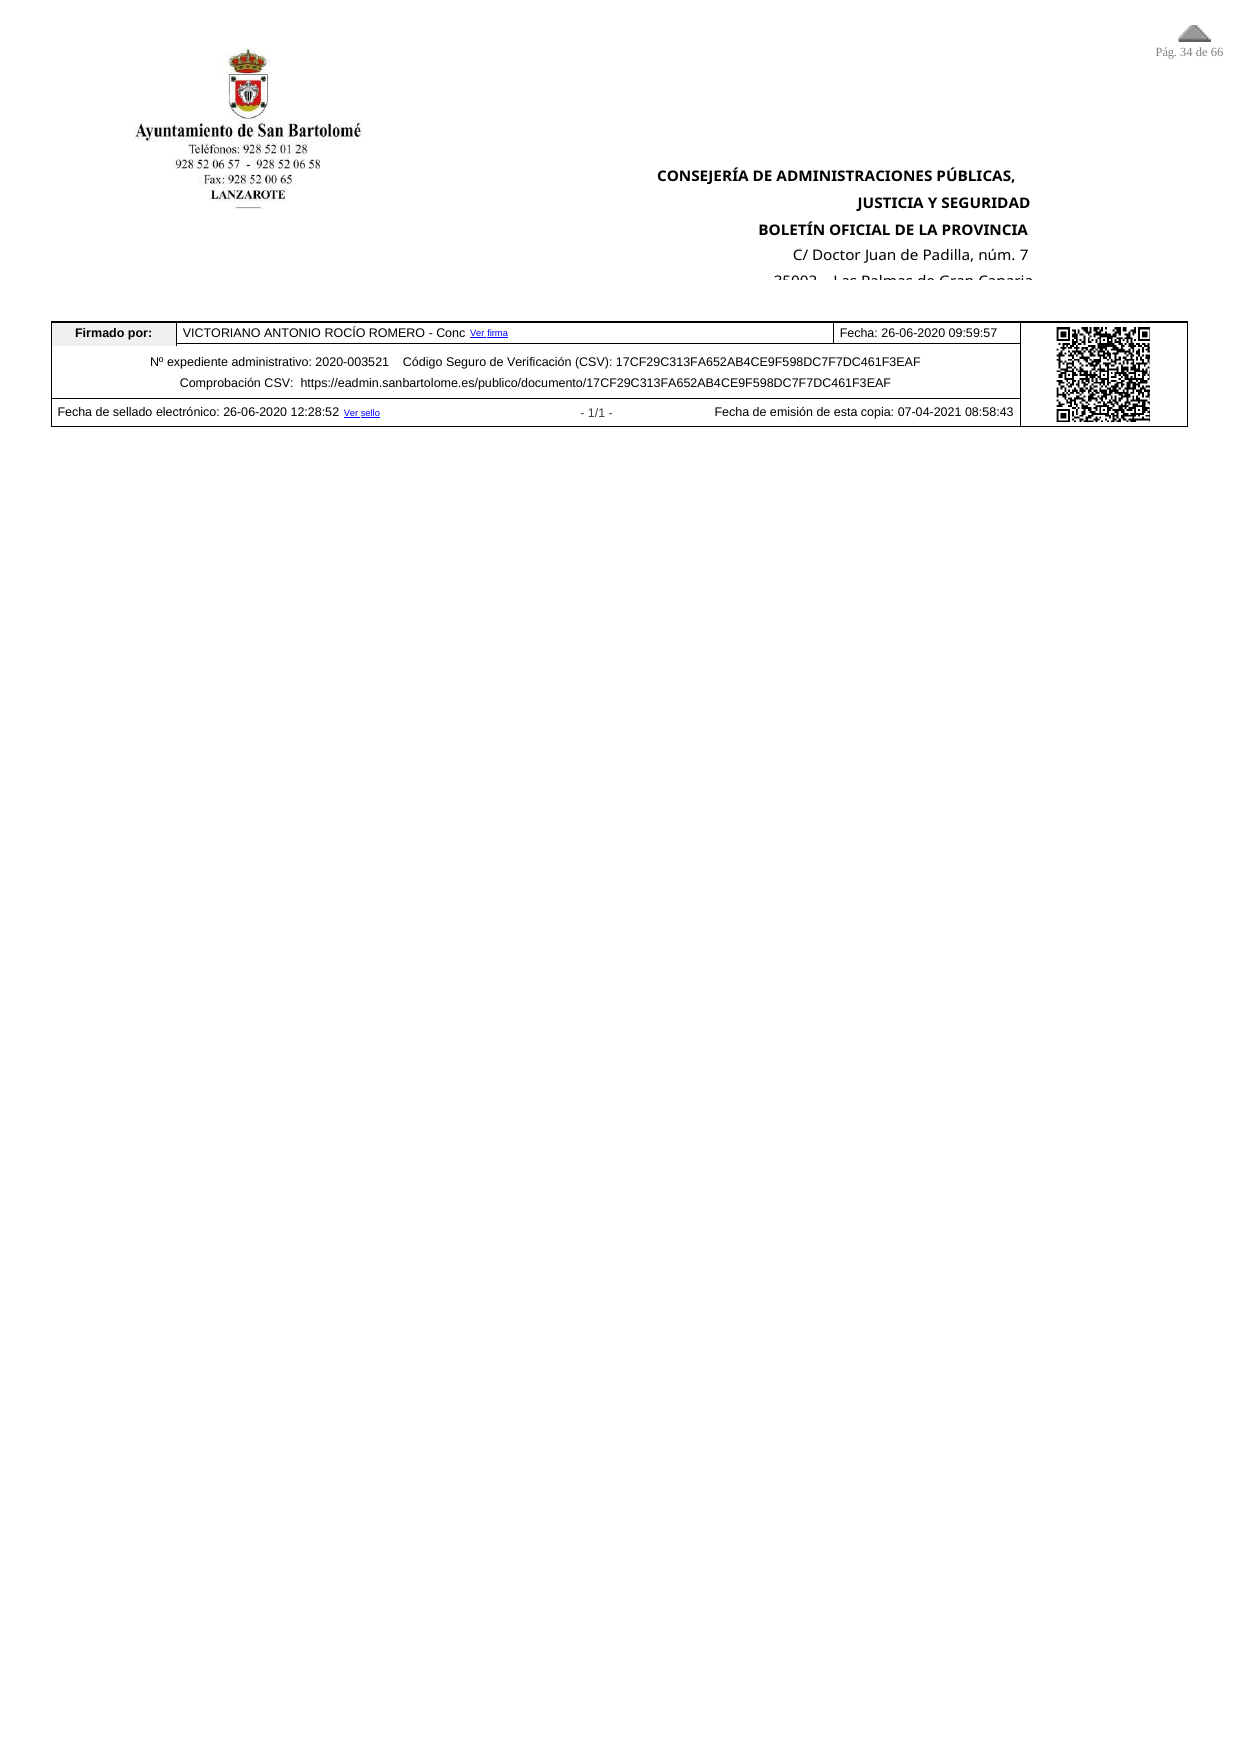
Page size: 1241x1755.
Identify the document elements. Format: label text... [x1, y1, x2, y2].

table_cell Nº expediente administrativo: 2020-003521 Código Seguro de Verificación (CSV): 17CF29C313FA652AB4CE9F598DC7F7DC461F3EAF Comprobación CSV: https://eadmin.sanbartolome.es/publico/documento/17CF29C313FA652AB4CE9F598DC7F7DC461F3EAF [52, 344, 1020, 397]
table_cell Fecha de sellado electrónico: 26-06-2020 12:28:52 Ver sello - 1/1 - Fecha de emisión de esta copia: 07-04-2021 08:58:43 [52, 399, 1020, 426]
table_header VICTORIANO ANTONIO ROCÍO ROMERO - Conc Ver firma [177, 323, 833, 343]
table_header Firmado por: [52, 323, 176, 343]
table_header [1021, 323, 1187, 426]
table_header Fecha: 26-06-2020 09:59:57 [834, 323, 1020, 343]
